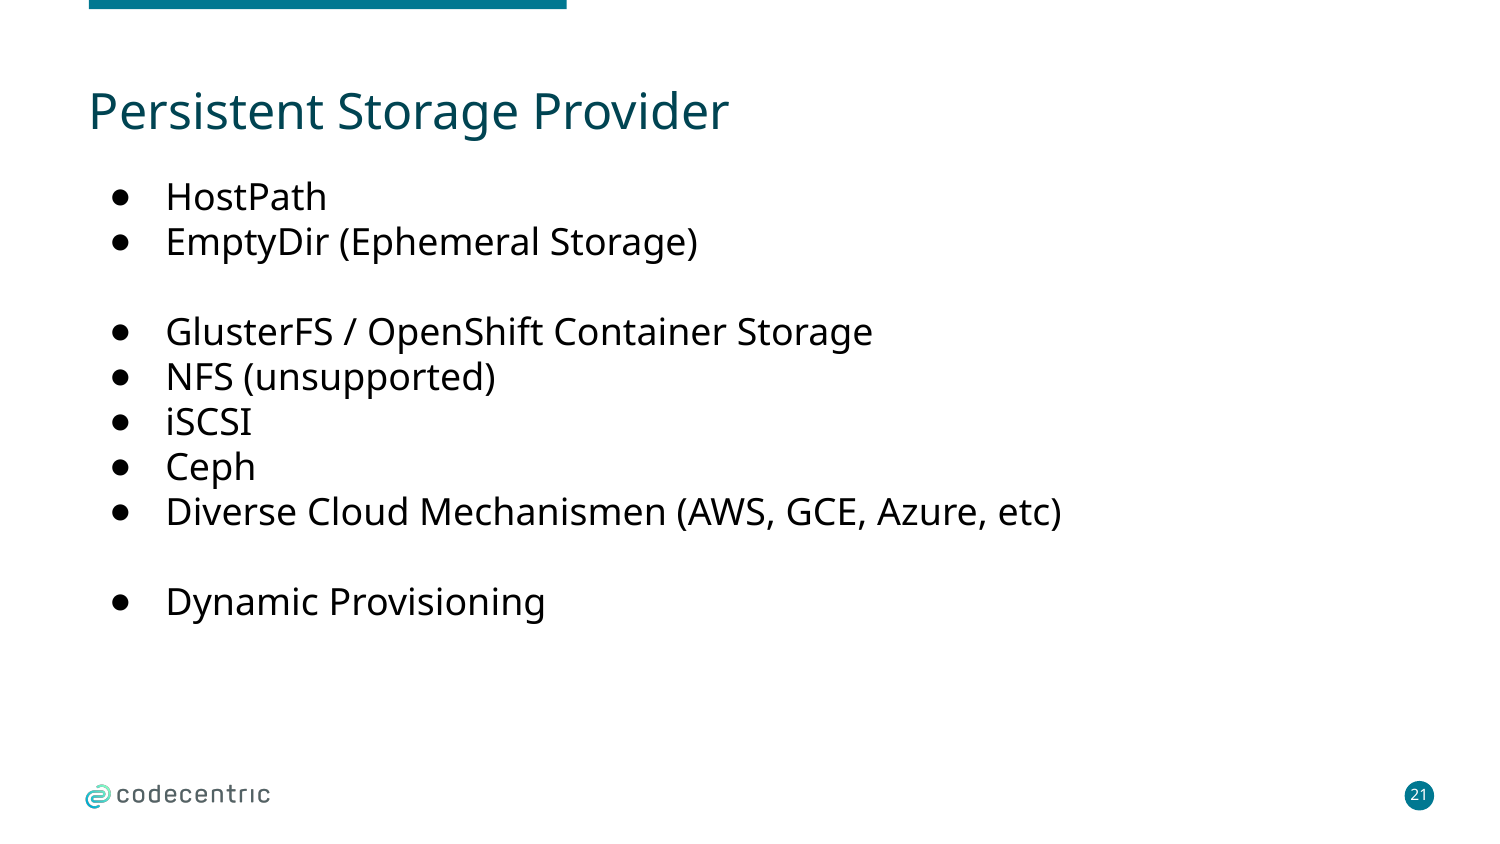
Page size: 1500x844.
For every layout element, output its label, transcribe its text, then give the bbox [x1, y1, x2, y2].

title Persistent Storage Provider [88, 86, 1397, 152]
list HostPath EmptyDir (Ephemeral Storage) GlusterFS / OpenShift Container Storage NFS (unsupported) iSCSI Ceph Diverse Cloud Mechanismen (AWS, GCE, Azure, etc) Dynamic Provisioning [90, 173, 1399, 717]
slide_number [1396, 783, 1443, 808]
picture [65, 763, 289, 828]
